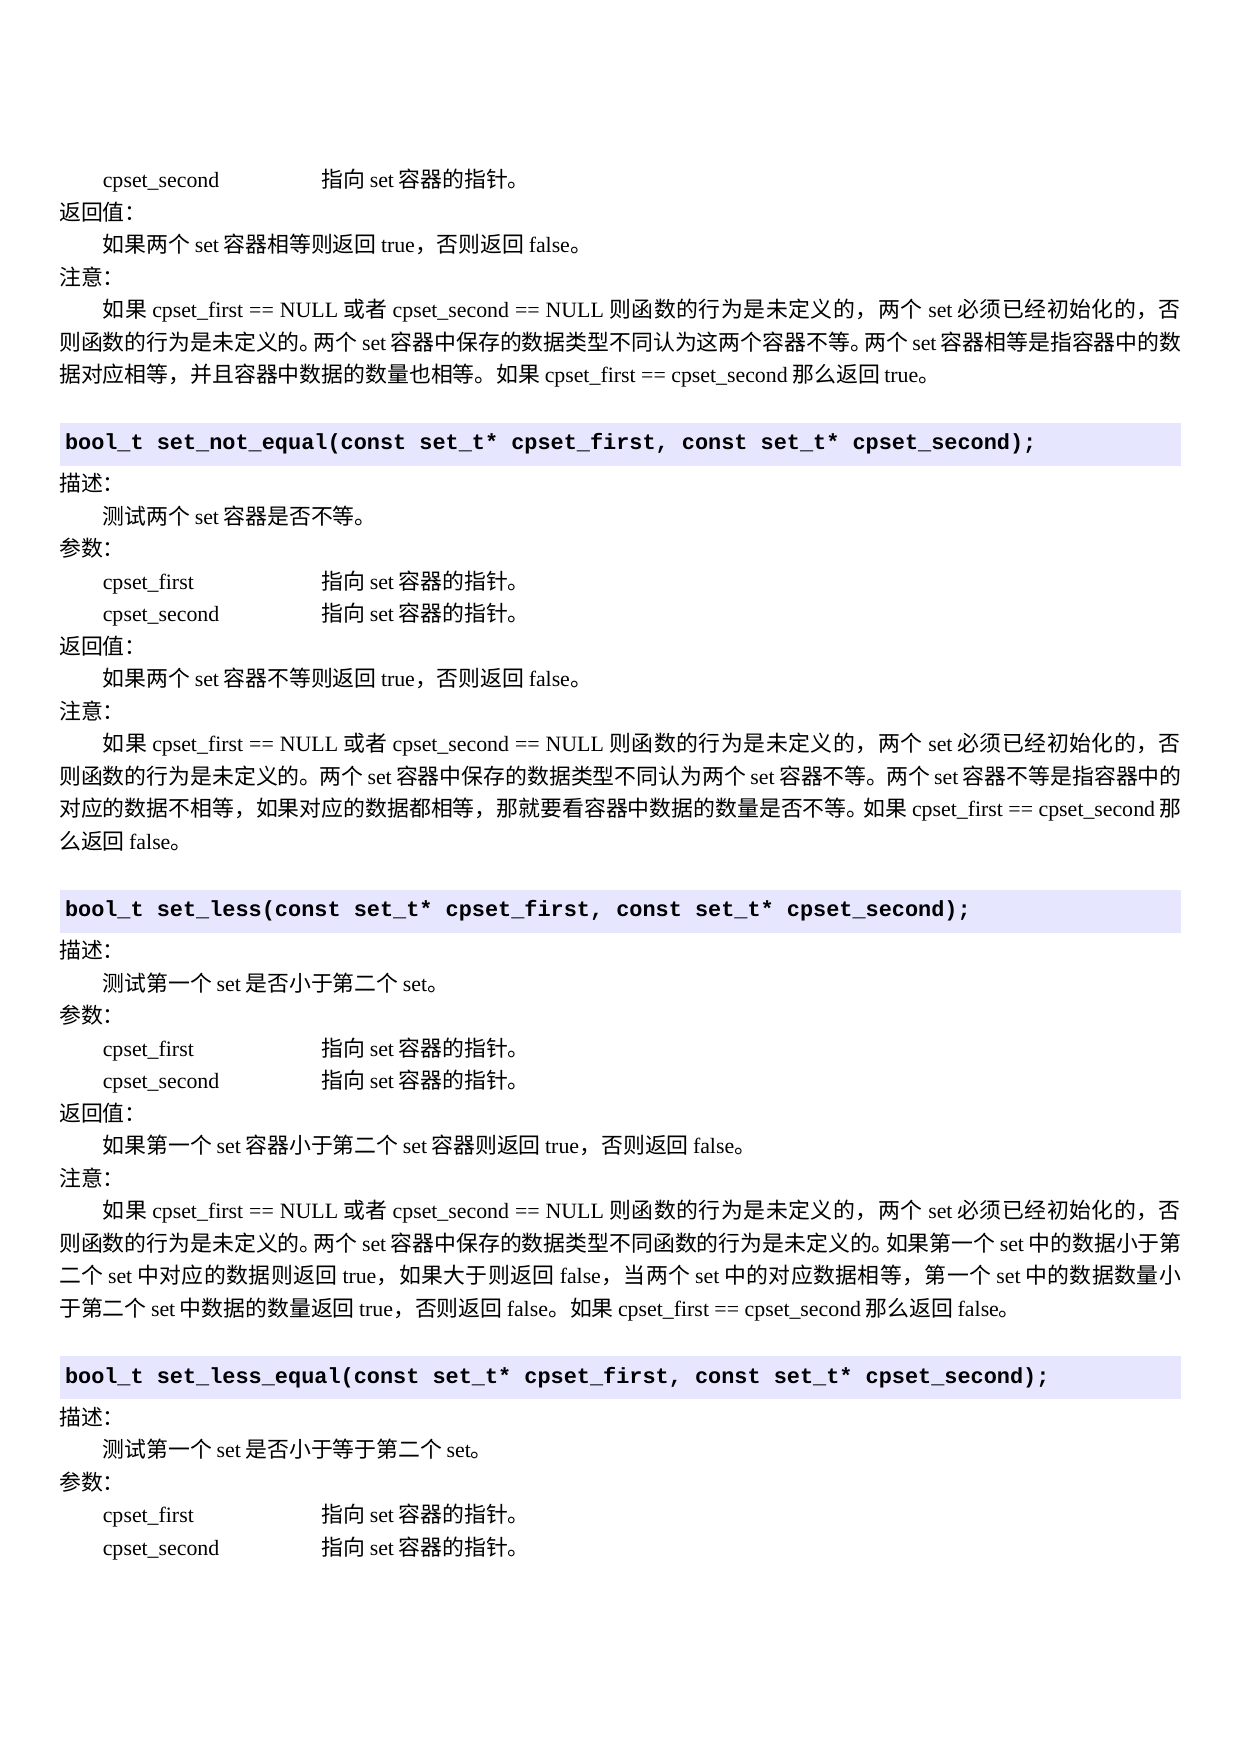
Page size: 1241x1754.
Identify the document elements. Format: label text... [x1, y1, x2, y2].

text 返回值： [59, 1095, 1181, 1128]
text 测试两个set容器是否不等。 [59, 498, 1181, 531]
text 注意： [59, 259, 1181, 292]
text 测试第一个set是否小于第二个set。 [59, 965, 1181, 998]
text cpset_second 指向set容器的指针。 [59, 1529, 1181, 1562]
text 描述： [59, 1400, 1181, 1432]
table_header bool_t set_less_equal(const set_t* cpset_first, const set_t* cpset_second); [60, 1356, 1181, 1399]
text 如果cpset_first == NULL或者cpset_second == NULL则函数的行为是未定义的，两个set必须已经初始化的，否则函数的行为是未定义的。两个set容器中保存的数据类型不同认为这两个容器不等。两个set容器相等是指容器中的数据对应相等，并且容器中数据的数量也相等。如果cpset_first == cpset_second那么返回true。 [59, 292, 1181, 389]
text 描述： [59, 467, 1181, 498]
text cpset_second 指向set容器的指针。 [59, 596, 1181, 628]
text 返回值： [59, 628, 1181, 661]
text 如果两个set容器相等则返回true，否则返回false。 [59, 227, 1181, 259]
text cpset_first 指向set容器的指针。 [59, 563, 1181, 596]
text cpset_second 指向set容器的指针。 [59, 1063, 1181, 1095]
text 注意： [59, 693, 1181, 726]
text 注意： [59, 1160, 1181, 1193]
table_header bool_t set_less(const set_t* cpset_first, const set_t* cpset_second); [60, 890, 1181, 933]
text 参数： [59, 1464, 1181, 1497]
text 返回值： [59, 194, 1181, 227]
text 如果cpset_first == NULL或者cpset_second == NULL则函数的行为是未定义的，两个set必须已经初始化的，否则函数的行为是未定义的。两个set容器中保存的数据类型不同函数的行为是未定义的。如果第一个set中的数据小于第二个set中对应的数据则返回true，如果大于则返回false，当两个set中的对应数据相等，第一个set中的数据数量小于第二个set中数据的数量返回true，否则返回false。如果cpset_first == cpset_second那么返回false。 [59, 1193, 1181, 1323]
text cpset_first 指向set容器的指针。 [59, 1030, 1181, 1063]
text 参数： [59, 998, 1181, 1030]
text 描述： [59, 934, 1181, 965]
text 如果cpset_first == NULL或者cpset_second == NULL则函数的行为是未定义的，两个set必须已经初始化的，否则函数的行为是未定义的。两个set容器中保存的数据类型不同认为两个set容器不等。两个set容器不等是指容器中的对应的数据不相等，如果对应的数据都相等，那就要看容器中数据的数量是否不等。如果cpset_first == cpset_second那么返回false。 [59, 726, 1181, 856]
text 如果两个set容器不等则返回true，否则返回false。 [59, 661, 1181, 693]
text cpset_second 指向set容器的指针。 [59, 162, 1181, 194]
text 如果第一个set容器小于第二个set容器则返回true，否则返回false。 [59, 1128, 1181, 1160]
text 测试第一个set是否小于等于第二个set。 [59, 1432, 1181, 1464]
table_header bool_t set_not_equal(const set_t* cpset_first, const set_t* cpset_second); [60, 423, 1181, 466]
text cpset_first 指向set容器的指针。 [59, 1497, 1181, 1529]
text 参数： [59, 531, 1181, 563]
